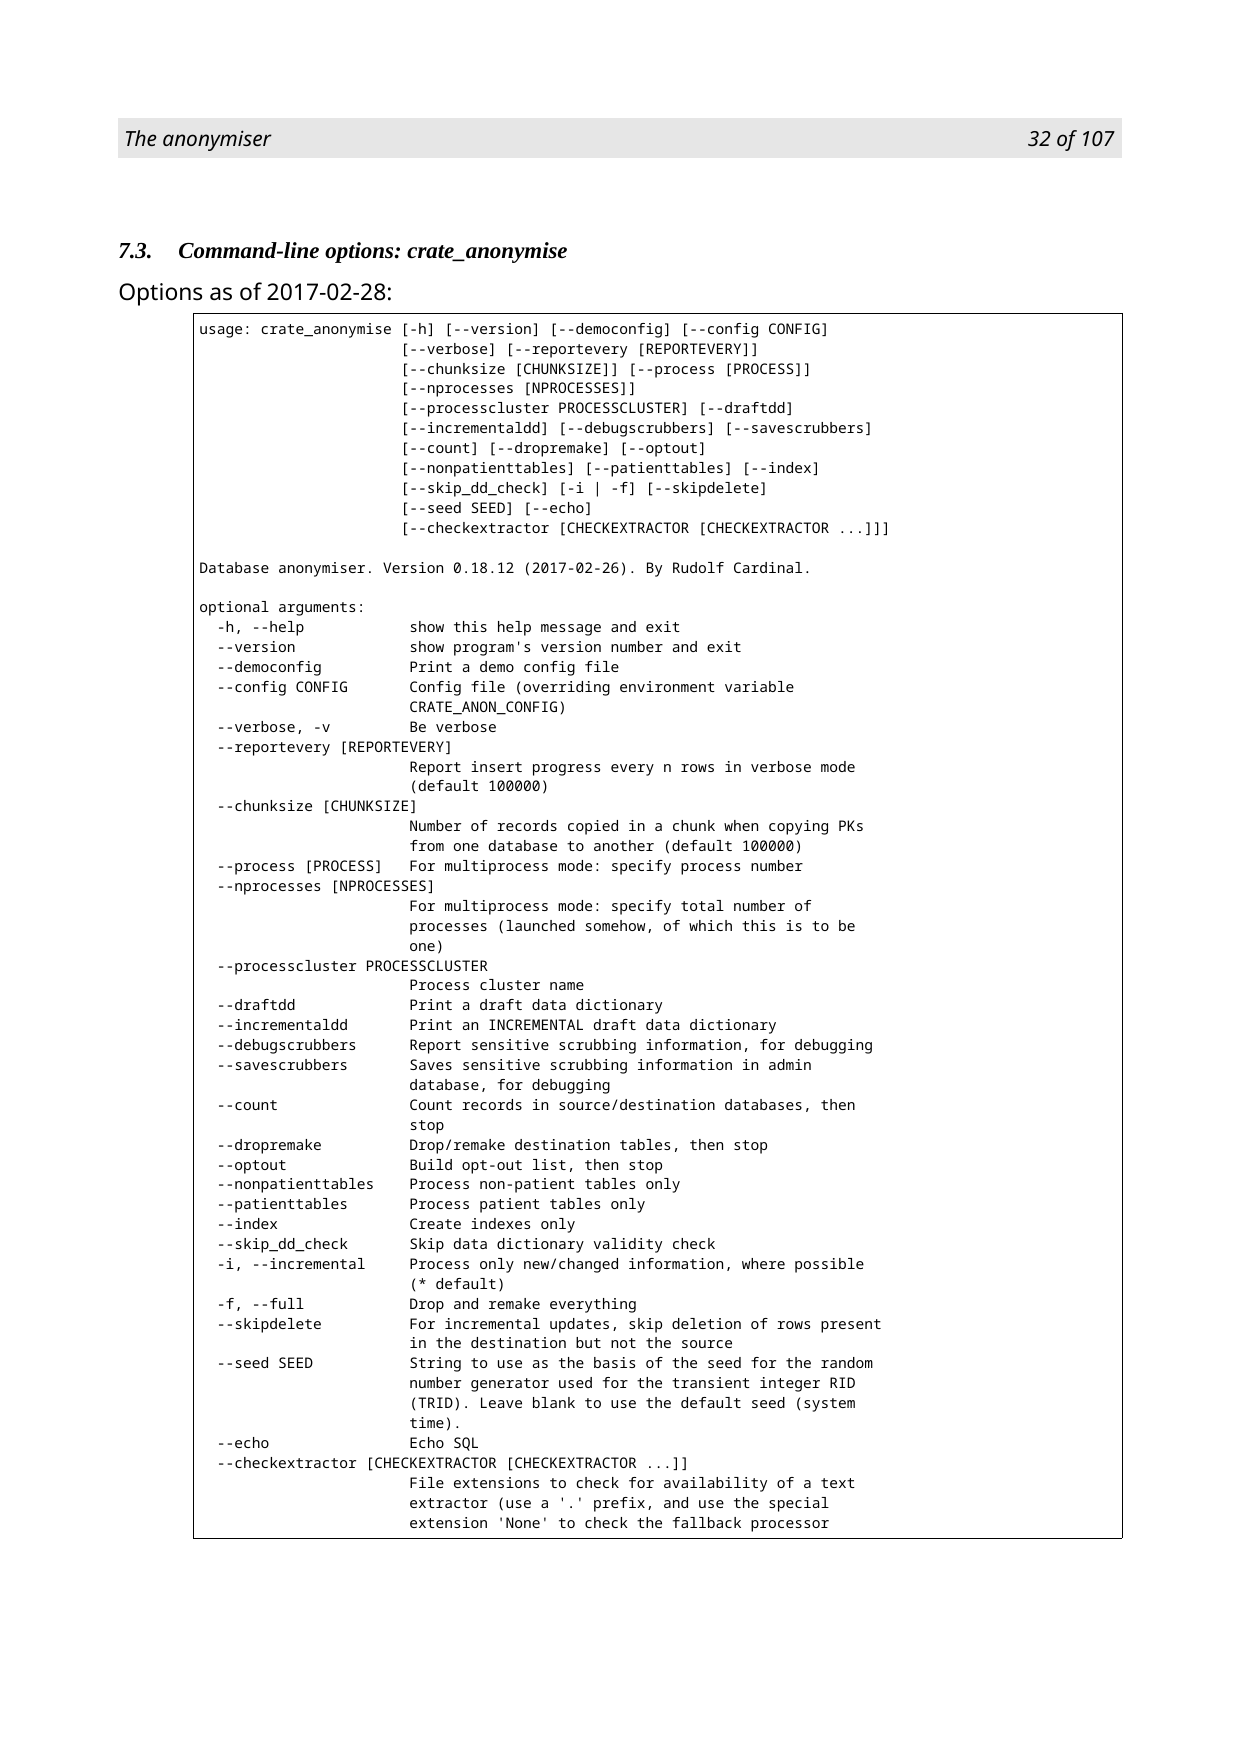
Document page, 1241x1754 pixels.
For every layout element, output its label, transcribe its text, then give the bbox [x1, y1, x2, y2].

subtitle Command-line options: crate_anonymise [118, 237, 1122, 263]
table_header usage: crate_anonymise [-h] [--version] [--democonfig] [--config CONFIG] [--verbose] [--reportevery [REPORTEVERY]] [--chunksize [CHUNKSIZE]] [--process [PROCESS]] [--nprocesses [NPROCESSES]] [--processcluster PROCESSCLUSTER] [--draftdd] [--incrementaldd] [--debugscrubbers] [--savescrubbers] [--count] [--dropremake] [--optout] [--nonpatienttables] [--patienttables] [--index] [--skip_dd_check] [-i | -f] [--skipdelete] [--seed SEED] [--echo] [--checkextractor [CHECKEXTRACTOR [CHECKEXTRACTOR ...]]] Database anonymiser. Version 0.18.12 (2017-02-26). By Rudolf Cardinal. optional arguments: -h, --help show this help message and exit --version show program's version number and exit --democonfig Print a demo config file --config CONFIG Config file (overriding environment variable CRATE_ANON_CONFIG) --verbose, -v Be verbose --reportevery [REPORTEVERY] Report insert progress every n rows in verbose mode (default 100000) --chunksize [CHUNKSIZE] Number of records copied in a chunk when copying PKs from one database to another (default 100000) --process [PROCESS] For multiprocess mode: specify process number --nprocesses [NPROCESSES] For multiprocess mode: specify total number of processes (launched somehow, of which this is to be one) --processcluster PROCESSCLUSTER Process cluster name --draftdd Print a draft data dictionary --incrementaldd Print an INCREMENTAL draft data dictionary --debugscrubbers Report sensitive scrubbing information, for debugging --savescrubbers Saves sensitive scrubbing information in admin database, for debugging --count Count records in source/destination databases, then stop --dropremake Drop/remake destination tables, then stop --optout Build opt-out list, then stop --nonpatienttables Process non-patient tables only --patienttables Process patient tables only --index Create indexes only --skip_dd_check Skip data dictionary validity check -i, --incremental Process only new/changed information, where possible (* default) -f, --full Drop and remake everything --skipdelete For incremental updates, skip deletion of rows present in the destination but not the source --seed SEED String to use as the basis of the seed for the random number generator used for the transient integer RID (TRID). Leave blank to use the default seed (system time). --echo Echo SQL --checkextractor [CHECKEXTRACTOR [CHECKEXTRACTOR ...]] File extensions to check for availability of a text extractor (use a '.' prefix, and use the special extension 'None' to check the fallback processor [194, 314, 1122, 1538]
text Options as of 2017-02-28: [118, 276, 1122, 307]
